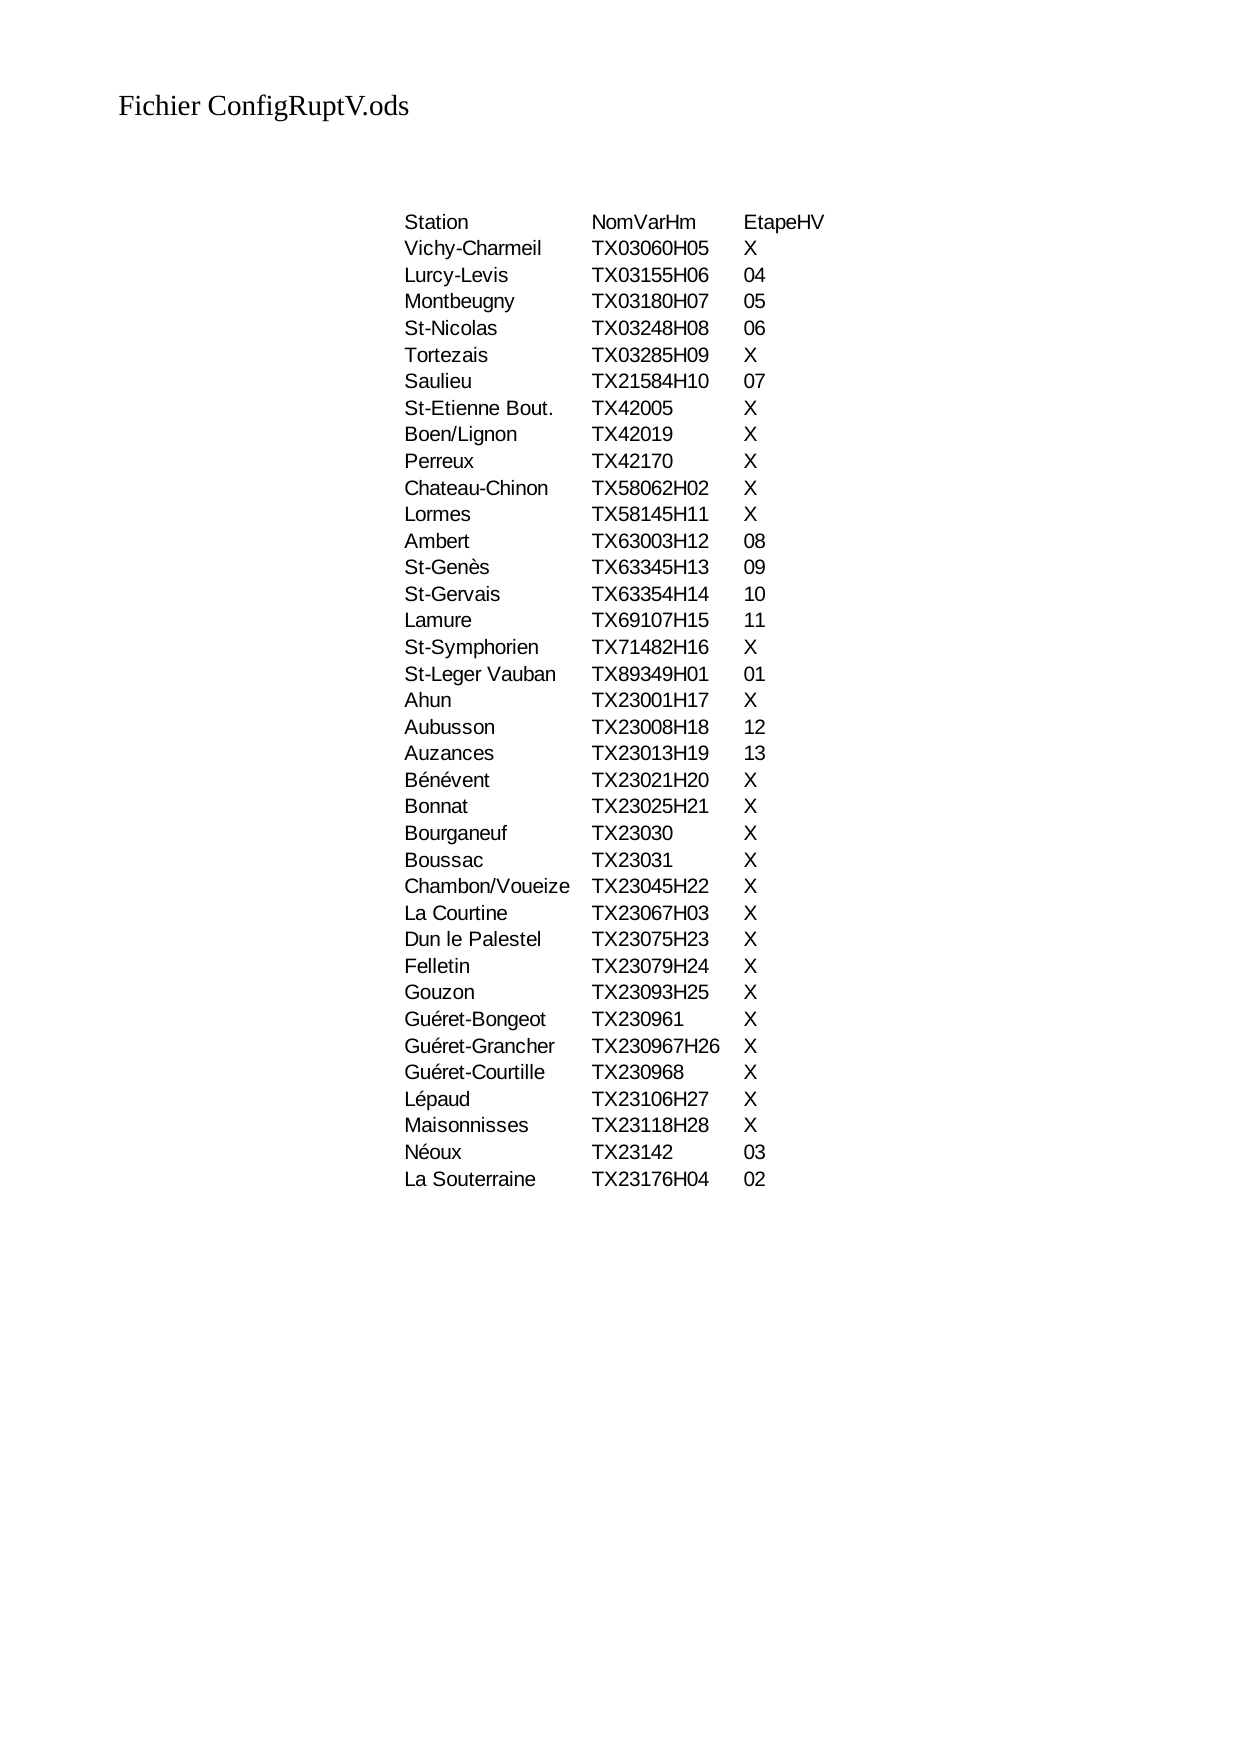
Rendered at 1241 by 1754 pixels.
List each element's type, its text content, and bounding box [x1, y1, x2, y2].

text Fichier ConfigRuptV.ods [118, 88, 1122, 122]
